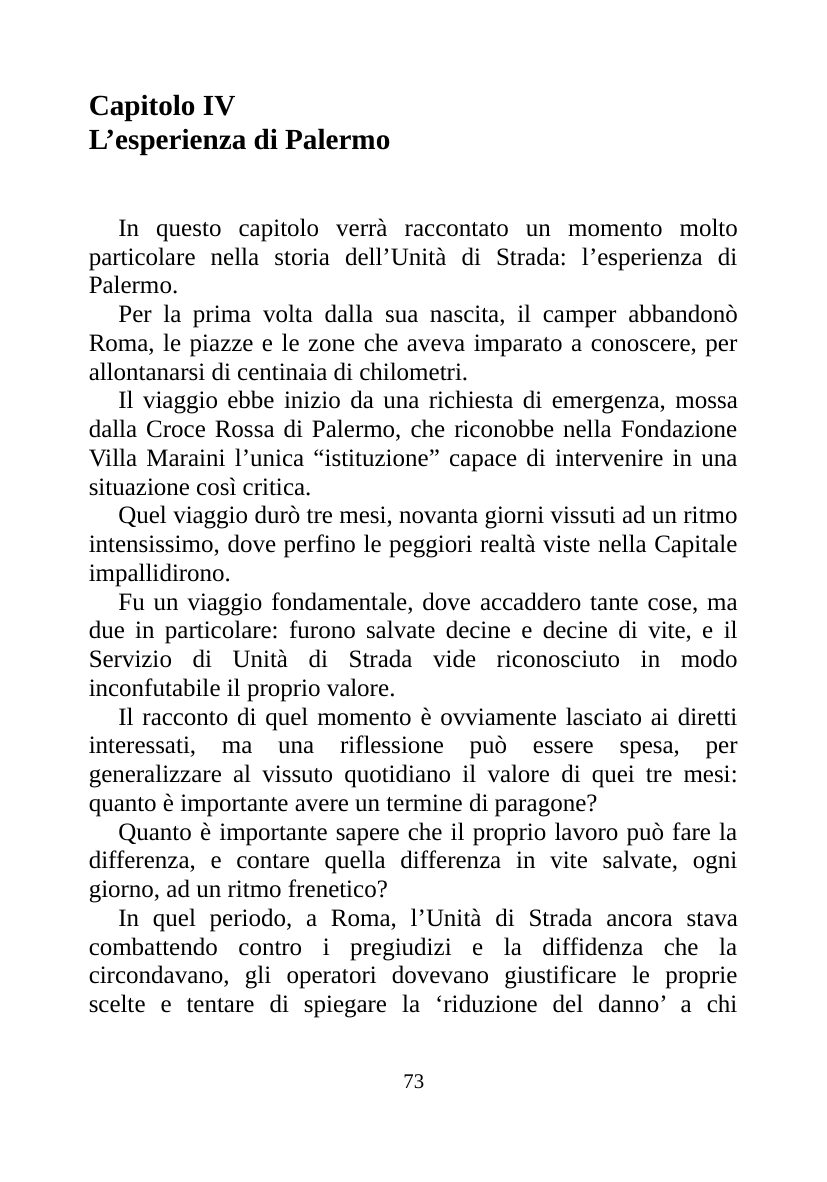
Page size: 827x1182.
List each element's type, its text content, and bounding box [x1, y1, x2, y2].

text Per la prima volta dalla sua nascita, il camper abbandonò Roma, le piazze e le zone che aveva imparato a conoscere, per allontanarsi di centinaia di chilometri. [88, 299, 738, 386]
text In questo capitolo verrà raccontato un momento molto particolare nella storia dell’Unità di Strada: l’esperienza di Palermo. [88, 213, 738, 299]
text Quel viaggio durò tre mesi, novanta giorni vissuti ad un ritmo intensissimo, dove perfino le peggiori realtà viste nella Capitale impallidirono. [88, 501, 738, 587]
text In quel periodo, a Roma, l’Unità di Strada ancora stava combattendo contro i pregiudizi e la diffidenza che la circondavano, gli operatori dovevano giustificare le proprie scelte e tentare di spiegare la ‘riduzione del danno’ a chi [88, 903, 738, 1018]
subtitle L’esperienza di Palermo [88, 122, 738, 156]
text Il racconto di quel momento è ovviamente lasciato ai diretti interessati, ma una riflessione può essere spesa, per generalizzare al vissuto quotidiano il valore di quei tre mesi: quanto è importante avere un termine di paragone? [88, 702, 738, 817]
subtitle Capitolo IV [88, 88, 738, 122]
text Il viaggio ebbe inizio da una richiesta di emergenza, mossa dalla Croce Rossa di Palermo, che riconobbe nella Fondazione Villa Maraini l’unica “istituzione” capace di intervenire in una situazione così critica. [88, 386, 738, 501]
text Fu un viaggio fondamentale, dove accaddero tante cose, ma due in particolare: furono salvate decine e decine di vite, e il Servizio di Unità di Strada vide riconosciuto in modo inconfutabile il proprio valore. [88, 587, 738, 702]
text Quanto è importante sapere che il proprio lavoro può fare la differenza, e contare quella differenza in vite salvate, ogni giorno, ad un ritmo frenetico? [88, 817, 738, 903]
